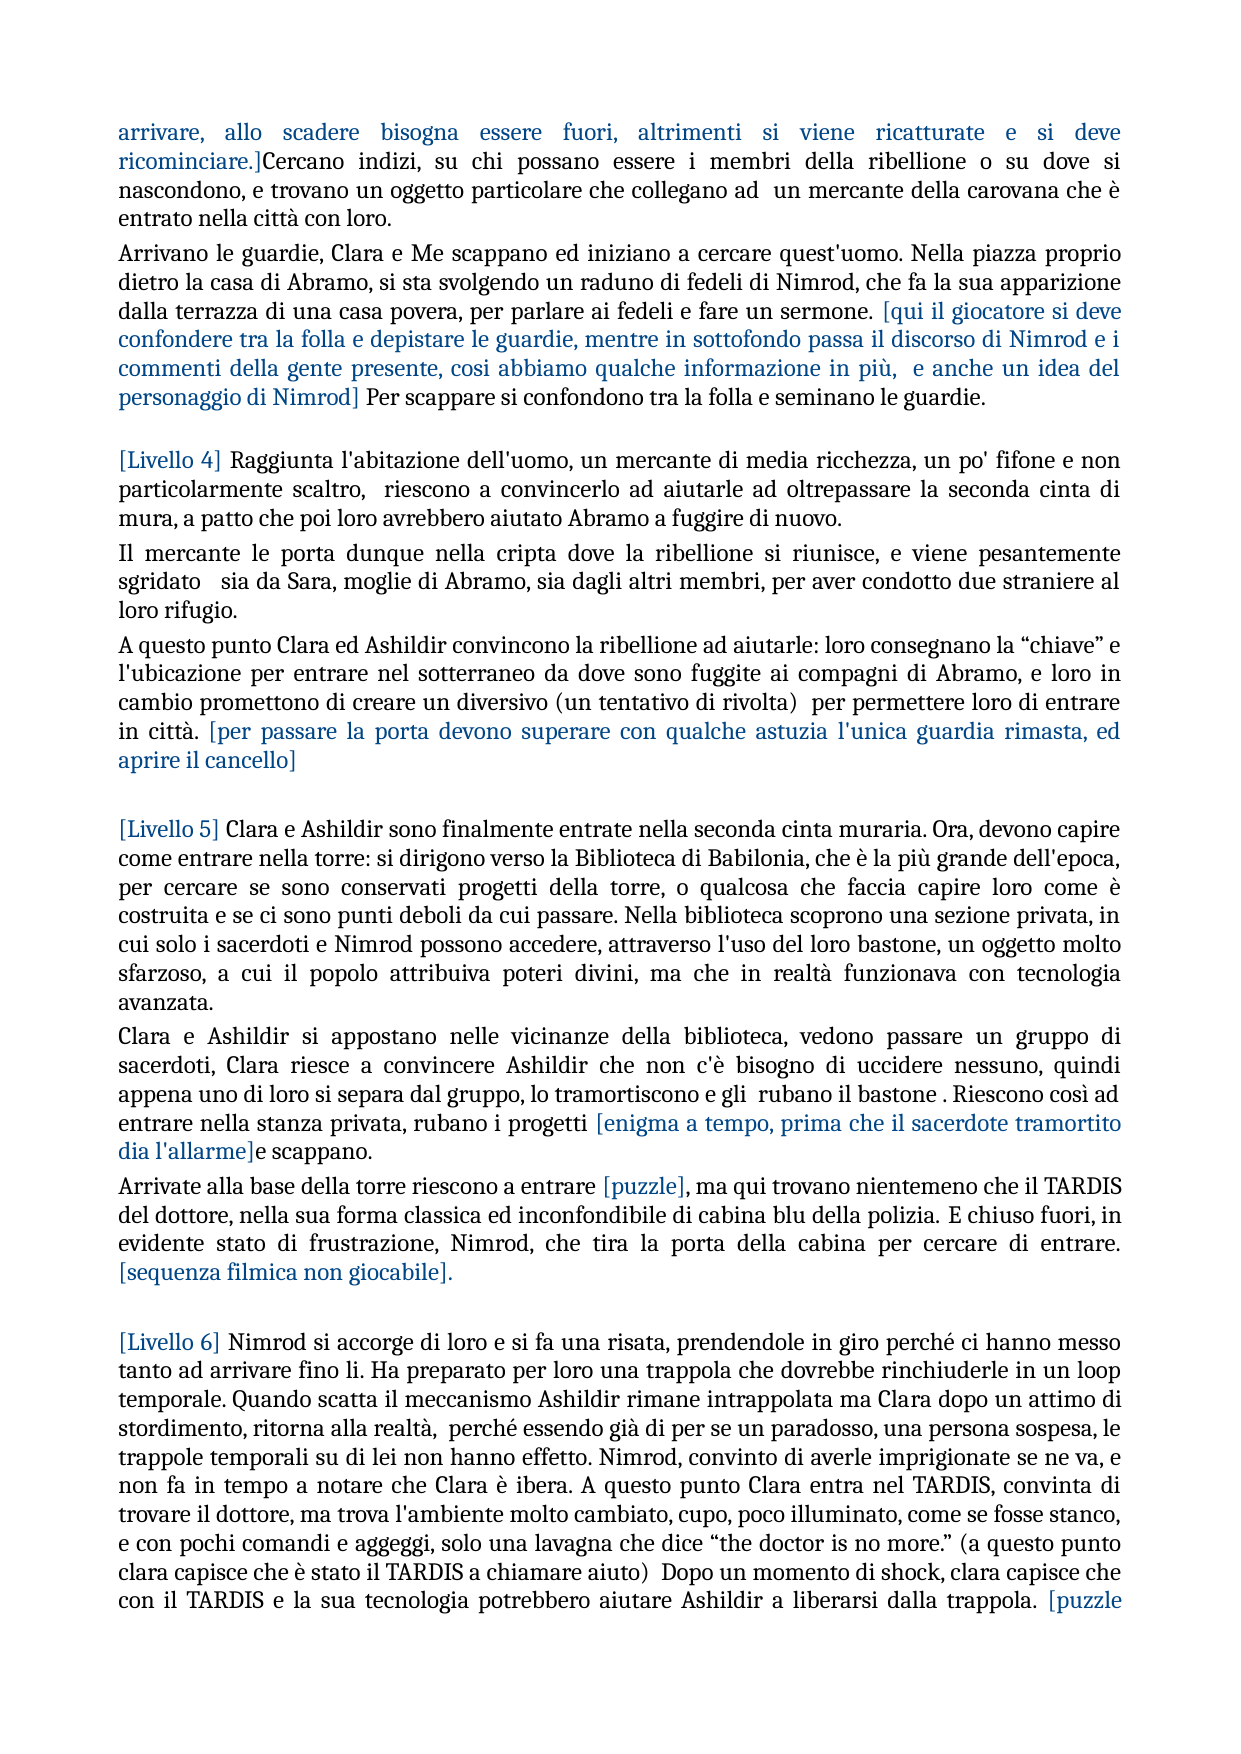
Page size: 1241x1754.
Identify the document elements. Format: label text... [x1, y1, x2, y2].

text Arrivano le guardie, Clara e Me scappano ed iniziano a cercare quest'uomo. Nella piazza proprio dietro la casa di Abramo, si sta svolgendo un raduno di fedeli di Nimrod, che fa la sua apparizione dalla terrazza di una casa povera, per parlare ai fedeli e fare un sermone. [qui il giocatore si deve confondere tra la folla e depistare le guardie, mentre in sottofondo passa il discorso di Nimrod e i commenti della gente presente, cosi abbiamo qualche informazione in più, e anche un idea del personaggio di Nimrod] Per scappare si confondono tra la folla e seminano le guardie. [118, 239, 1122, 412]
text [Livello 5] Clara e Ashildir sono finalmente entrate nella seconda cinta muraria. Ora, devono capire come entrare nella torre: si dirigono verso la Biblioteca di Babilonia, che è la più grande dell'epoca, per cercare se sono conservati progetti della torre, o qualcosa che faccia capire loro come è costruita e se ci sono punti deboli da cui passare. Nella biblioteca scoprono una sezione privata, in cui solo i sacerdoti e Nimrod possono accedere, attraverso l'uso del loro bastone, un oggetto molto sfarzoso, a cui il popolo attribuiva poteri divini, ma che in realtà funzionava con tecnologia avanzata. [118, 815, 1122, 1016]
text Arrivate alla base della torre riescono a entrare [puzzle], ma qui trovano nientemeno che il TARDIS del dottore, nella sua forma classica ed inconfondibile di cabina blu della polizia. E chiuso fuori, in evidente stato di frustrazione, Nimrod, che tira la porta della cabina per cercare di entrare.[sequenza filmica non giocabile]. [118, 1172, 1122, 1287]
text arrivare, allo scadere bisogna essere fuori, altrimenti si viene ricatturate e si deve ricominciare.]Cercano indizi, su chi possano essere i membri della ribellione o su dove si nascondono, e trovano un oggetto particolare che collegano ad un mercante della carovana che è entrato nella città con loro. [118, 118, 1122, 233]
text A questo punto Clara ed Ashildir convincono la ribellione ad aiutarle: loro consegnano la “chiave” e l'ubicazione per entrare nel sotterraneo da dove sono fuggite ai compagni di Abramo, e loro in cambio promettono di creare un diversivo (un tentativo di rivolta) per permettere loro di entrare in città. [per passare la porta devono superare con qualche astuzia l'unica guardia rimasta, ed aprire il cancello] [118, 631, 1122, 774]
text [Livello 6] Nimrod si accorge di loro e si fa una risata, prendendole in giro perché ci hanno messo tanto ad arrivare fino li. Ha preparato per loro una trappola che dovrebbe rinchiuderle in un loop temporale. Quando scatta il meccanismo Ashildir rimane intrappolata ma Clara dopo un attimo di stordimento, ritorna alla realtà, perché essendo già di per se un paradosso, una persona sospesa, le trappole temporali su di lei non hanno effetto. Nimrod, convinto di averle imprigionate se ne va, e non fa in tempo a notare che Clara è ibera. A questo punto Clara entra nel TARDIS, convinta di trovare il dottore, ma trova l'ambiente molto cambiato, cupo, poco illuminato, come se fosse stanco, e con pochi comandi e aggeggi, solo una lavagna che dice “the doctor is no more.” (a questo punto clara capisce che è stato il TARDIS a chiamare aiuto) Dopo un momento di shock, clara capisce che con il TARDIS e la sua tecnologia potrebbero aiutare Ashildir a liberarsi dalla trappola. [puzzle [118, 1327, 1122, 1615]
text [Livello 4] Raggiunta l'abitazione dell'uomo, un mercante di media ricchezza, un po' fifone e non particolarmente scaltro, riescono a convincerlo ad aiutarle ad oltrepassare la seconda cinta di mura, a patto che poi loro avrebbero aiutato Abramo a fuggire di nuovo. [118, 446, 1122, 532]
text Il mercante le porta dunque nella cripta dove la ribellione si riunisce, e viene pesantemente sgridato sia da Sara, moglie di Abramo, sia dagli altri membri, per aver condotto due straniere al loro rifugio. [118, 538, 1122, 625]
text Clara e Ashildir si appostano nelle vicinanze della biblioteca, vedono passare un gruppo di sacerdoti, Clara riesce a convincere Ashildir che non c'è bisogno di uccidere nessuno, quindi appena uno di loro si separa dal gruppo, lo tramortiscono e gli rubano il bastone . Riescono così ad entrare nella stanza privata, rubano i progetti [enigma a tempo, prima che il sacerdote tramortito dia l'allarme]e scappano. [118, 1022, 1122, 1166]
